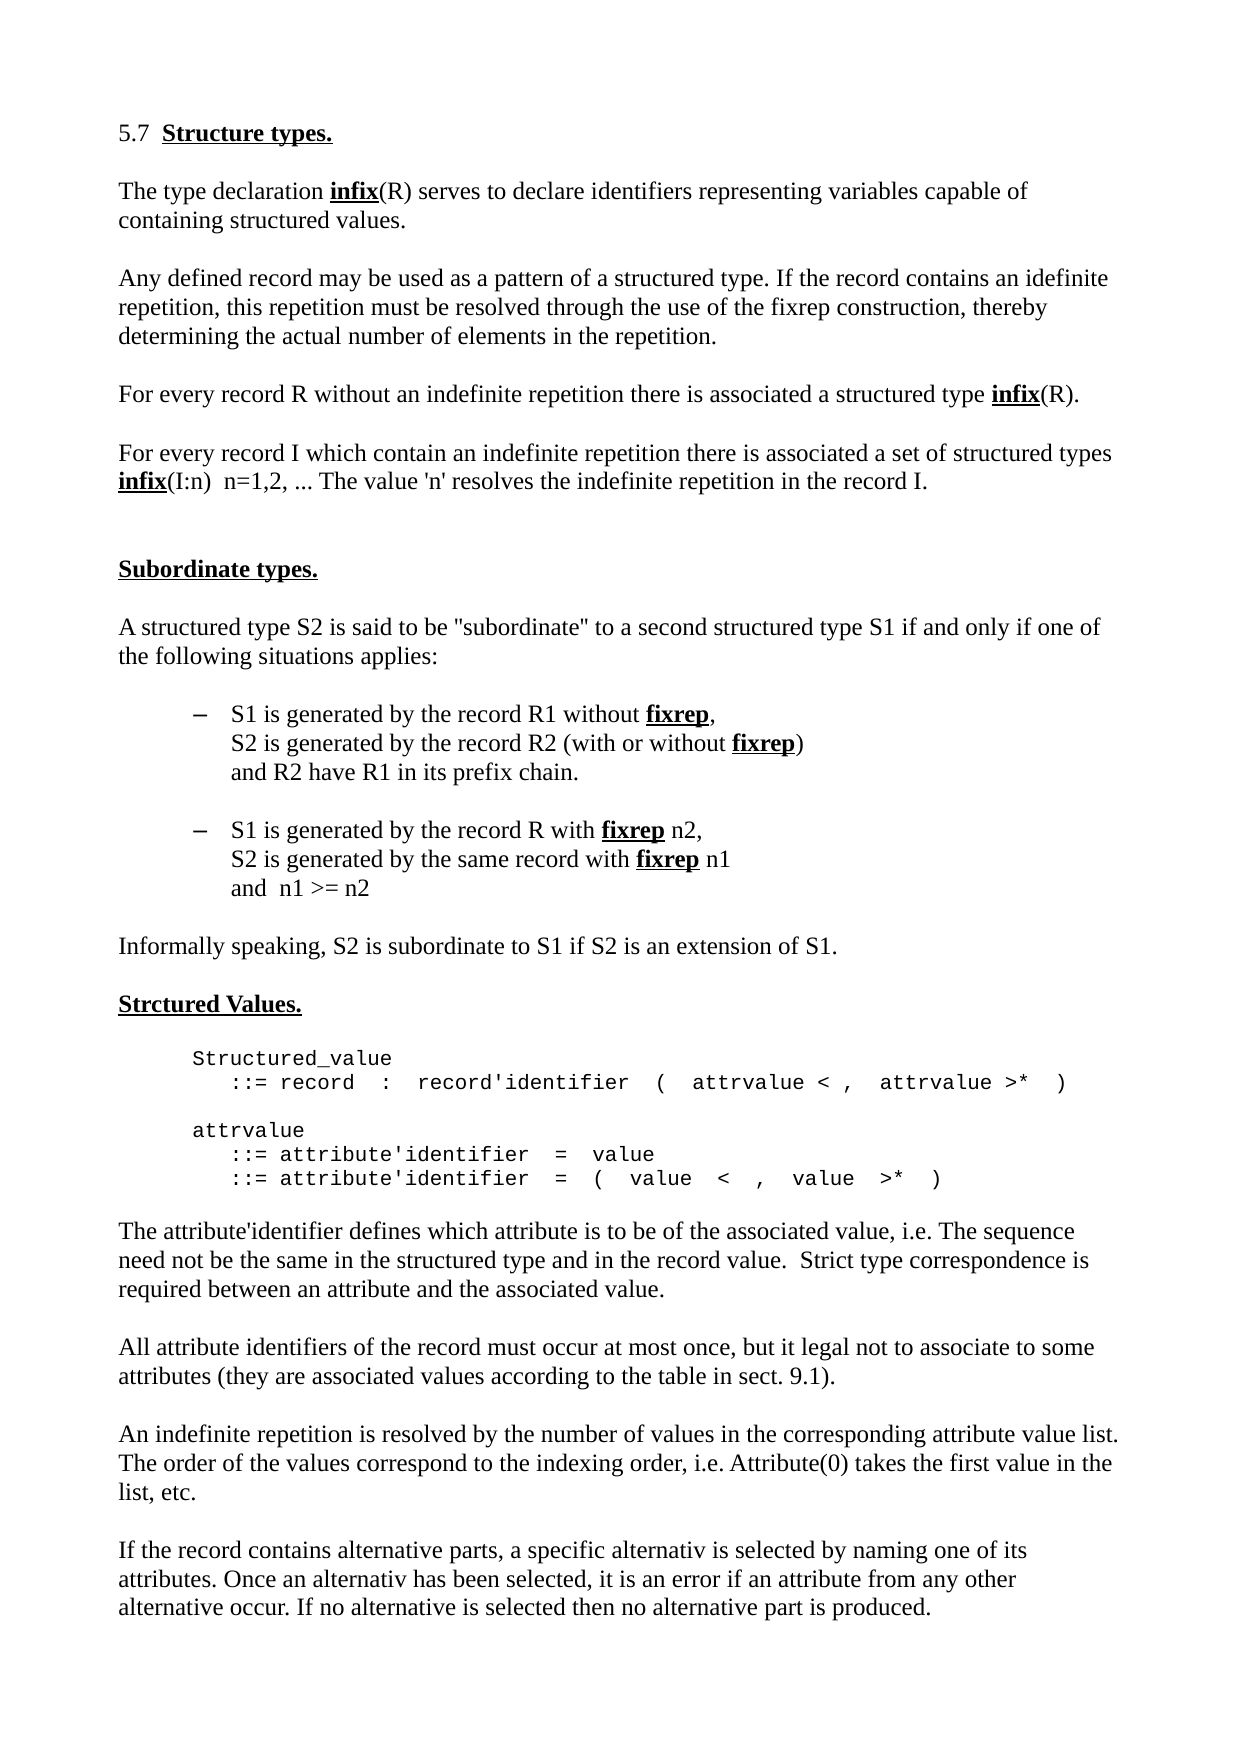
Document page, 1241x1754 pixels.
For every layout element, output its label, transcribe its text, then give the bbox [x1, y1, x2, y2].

text 5.7 Structure types. [118, 118, 1122, 147]
text An indefinite repetition is resolved by the number of values in the corresponding attribute value list. The order of the values correspond to the indexing order, i.e. Attribute(0) takes the first value in the list, etc. [118, 1419, 1122, 1505]
text Subordinate types. [118, 554, 1122, 583]
text Informally speaking, S2 is subordinate to S1 if S2 is an extension of S1. [118, 931, 1122, 960]
text Any defined record may be used as a pattern of a structured type. If the record contains an idefinite repetition, this repetition must be resolved through the use of the fixrep construction, thereby determining the actual number of elements in the repetition. [118, 263, 1122, 350]
text Structured_value [118, 1048, 1122, 1071]
text ::= record : record'identifier ( attrvalue < , attrvalue >* ) [118, 1072, 1122, 1095]
text The type declaration infix(R) serves to declare identifiers representing variables capable of containing structured values. [118, 176, 1122, 234]
text For every record I which contain an indefinite repetition there is associated a set of structured types infix(I:n) n=1,2, ... The value 'n' resolves the indefinite repetition in the record I. [118, 438, 1122, 495]
text Strctured Values. [118, 989, 1122, 1018]
text If the record contains alternative parts, a specific alternativ is selected by naming one of its attributes. Once an alternativ has been selected, it is an error if an attribute from any other alternative occur. If no alternative is selected then no alternative part is produced. [118, 1535, 1122, 1621]
list S1 is generated by the record R with fixrep n2, S2 is generated by the same record with fixrep n1 and n1 >= n2 [193, 815, 1122, 901]
text ::= attribute'identifier = value [118, 1144, 1122, 1168]
text attrvalue [118, 1120, 1122, 1143]
text All attribute identifiers of the record must occur at most once, but it legal not to associate to some attributes (they are associated values according to the table in sect. 9.1). [118, 1332, 1122, 1389]
list S1 is generated by the record R1 without fixrep, S2 is generated by the record R2 (with or without fixrep) and R2 have R1 in its prefix chain. [193, 699, 1122, 786]
text The attribute'identifier defines which attribute is to be of the associated value, i.e. The sequence need not be the same in the structured type and in the record value. Strict type correspondence is required between an attribute and the associated value. [118, 1216, 1122, 1302]
text For every record R without an indefinite repetition there is associated a structured type infix(R). [118, 379, 1122, 408]
text A structured type S2 is said to be ''subordinate'' to a second structured type S1 if and only if one of the following situations applies: [118, 612, 1122, 670]
text ::= attribute'identifier = ( value < , value >* ) [118, 1168, 1122, 1192]
